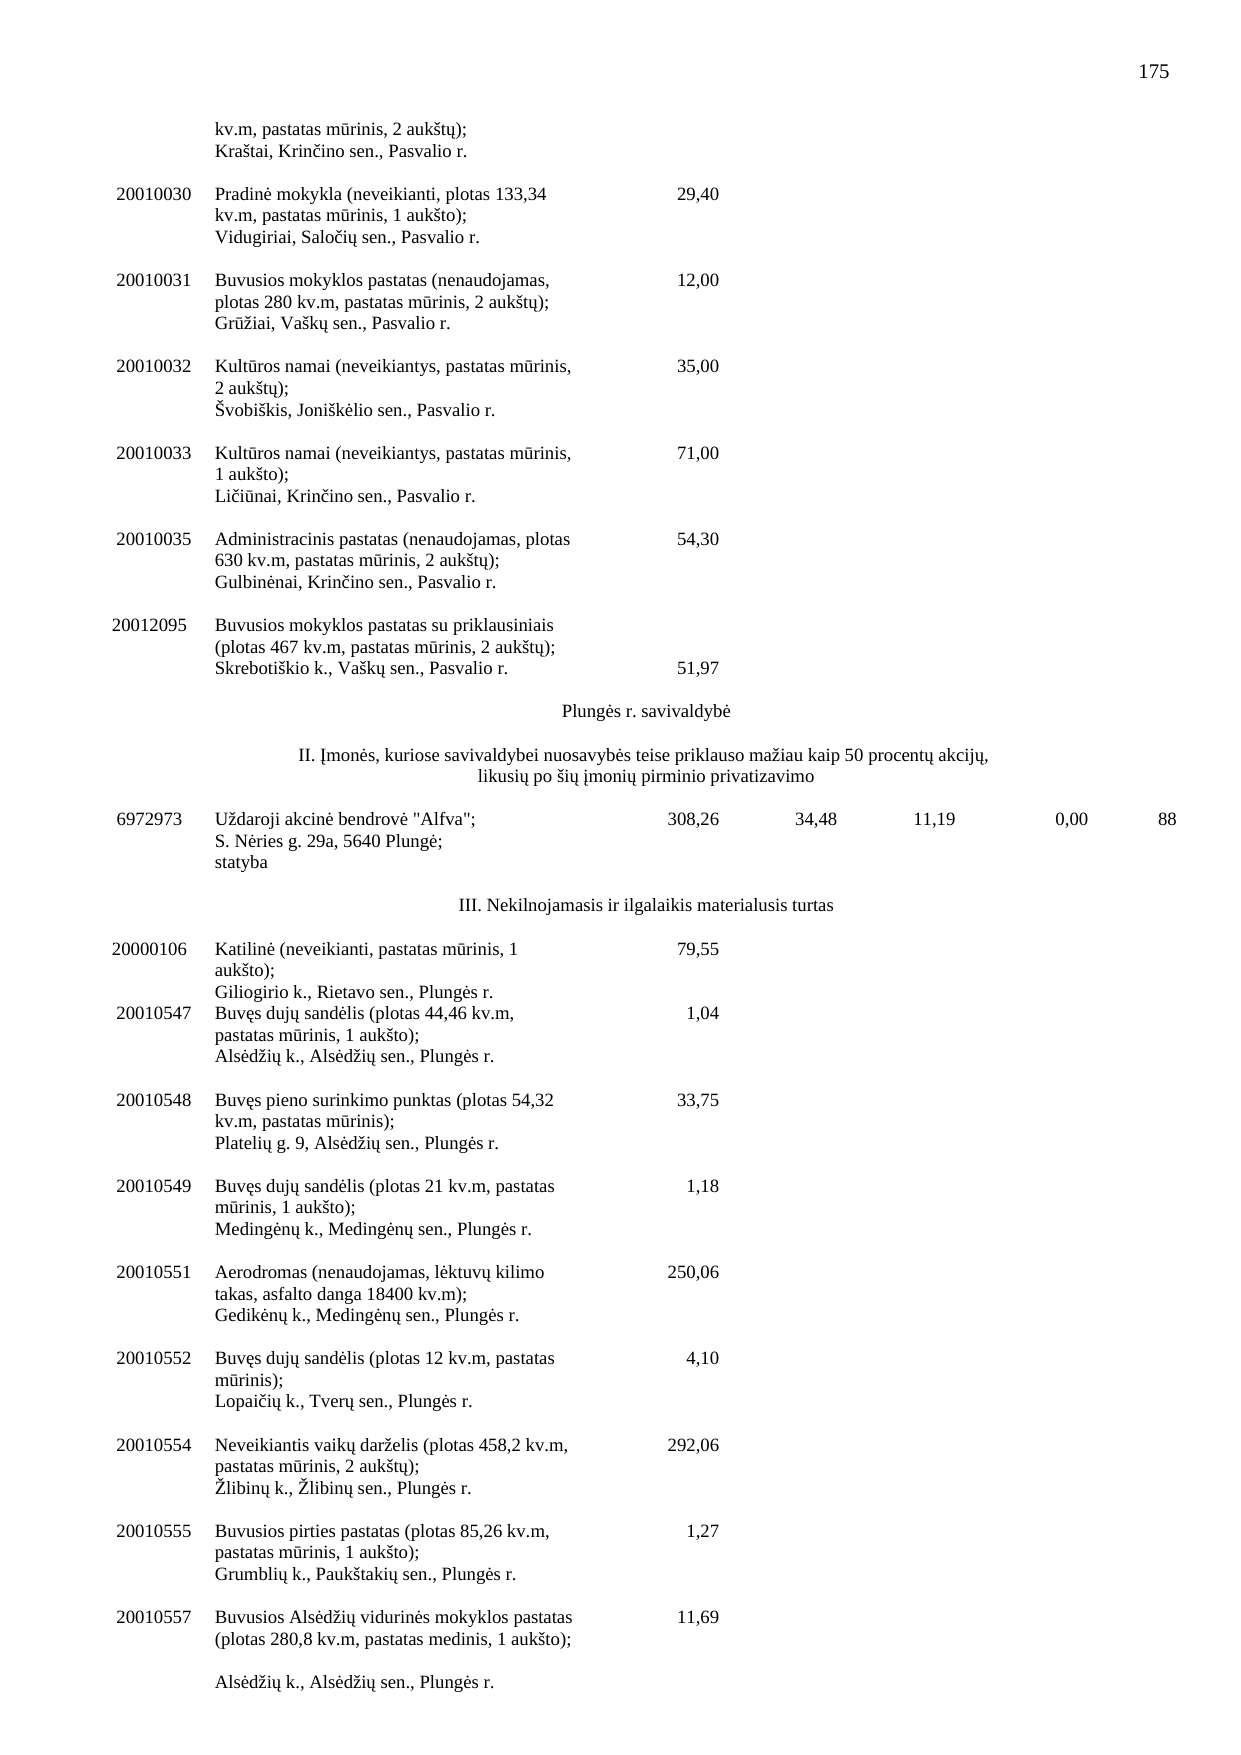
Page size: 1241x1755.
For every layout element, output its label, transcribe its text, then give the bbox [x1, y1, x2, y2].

table_cell 29,40 [587, 183, 735, 269]
table_cell 20010554 [100, 1434, 203, 1520]
table_cell [735, 355, 853, 442]
table_cell [735, 1002, 853, 1088]
table_cell 71,00 [587, 442, 735, 528]
table_cell [971, 938, 1104, 1002]
table_cell Administracinis pastatas (nenaudojamas, plotas 630 kv.m, pastatas mūrinis, 2 aukštų); Gulbinėnai, Krinčino sen., Pasvalio r. [203, 528, 587, 614]
table_cell [853, 183, 971, 269]
table_cell 20010549 [100, 1175, 203, 1261]
table_cell Neveikiantis vaikų darželis (plotas 458,2 kv.m, pastatas mūrinis, 2 aukštų); Žlibinų k., Žlibinų sen., Plungės r. [203, 1434, 587, 1520]
table_cell [1104, 1089, 1192, 1175]
table_cell [735, 1520, 853, 1606]
table_cell 11,19 [853, 808, 971, 894]
table_cell Plungės r. savivaldybė [100, 700, 1192, 743]
table_cell [735, 1089, 853, 1175]
table_cell [1104, 1261, 1192, 1347]
table_cell 20010032 [100, 355, 203, 442]
table_cell [1104, 1347, 1192, 1433]
table_cell [971, 1261, 1104, 1347]
table_cell [853, 1347, 971, 1433]
table_cell Kultūros namai (neveikiantys, pastatas mūrinis, 1 aukšto); Ličiūnai, Krinčino sen., Pasvalio r. [203, 442, 587, 528]
table_cell [1104, 355, 1192, 442]
table_cell [1104, 1175, 1192, 1261]
table_cell [853, 118, 971, 183]
table_cell [853, 938, 971, 1002]
table_cell 34,48 [735, 808, 853, 894]
table_cell [1104, 614, 1192, 700]
table_cell [853, 528, 971, 614]
table_cell [100, 118, 203, 183]
table_cell III. Nekilnojamasis ir ilgalaikis materialusis turtas [100, 894, 1192, 937]
table_cell [735, 614, 853, 700]
table_cell Buvusios mokyklos pastatas (nenaudojamas, plotas 280 kv.m, pastatas mūrinis, 2 aukštų); Grūžiai, Vaškų sen., Pasvalio r. [203, 269, 587, 355]
table_cell Aerodromas (nenaudojamas, lėktuvų kilimo takas, asfalto danga 18400 kv.m); Gedikėnų k., Medingėnų sen., Plungės r. [203, 1261, 587, 1347]
table_cell [971, 1089, 1104, 1175]
table_cell 20010551 [100, 1261, 203, 1347]
table_cell Buvęs dujų sandėlis (plotas 44,46 kv.m, pastatas mūrinis, 1 aukšto); Alsėdžių k., Alsėdžių sen., Plungės r. [203, 1002, 587, 1088]
table_cell 20010548 [100, 1089, 203, 1175]
table_cell [971, 1175, 1104, 1261]
table_cell Pradinė mokykla (neveikianti, plotas 133,34 kv.m, pastatas mūrinis, 1 aukšto); Vidugiriai, Saločių sen., Pasvalio r. [203, 183, 587, 269]
table_cell [971, 1520, 1104, 1606]
table_cell 292,06 [587, 1434, 735, 1520]
table_cell [971, 269, 1104, 355]
table_cell 6972973 [100, 808, 203, 894]
table_cell [1104, 442, 1192, 528]
table_cell [971, 1347, 1104, 1433]
table_cell II. Įmonės, kuriose savivaldybei nuosavybės teise priklauso mažiau kaip 50 procentų akcijų, likusių po šių įmonių pirminio privatizavimo [100, 744, 1192, 808]
table_cell 308,26 [587, 808, 735, 894]
table_cell 20000106 [100, 938, 203, 1002]
table_cell 1,27 [587, 1520, 735, 1606]
table_cell [735, 442, 853, 528]
table_cell [735, 1175, 853, 1261]
table_cell 54,30 [587, 528, 735, 614]
table_cell 20010547 [100, 1002, 203, 1088]
table_cell [1104, 118, 1192, 183]
table_cell 1,18 [587, 1175, 735, 1261]
table_cell Buvęs pieno surinkimo punktas (plotas 54,32 kv.m, pastatas mūrinis); Platelių g. 9, Alsėdžių sen., Plungės r. [203, 1089, 587, 1175]
table_cell [853, 1002, 971, 1088]
table_cell [971, 528, 1104, 614]
table_cell 20010030 [100, 183, 203, 269]
table_cell [853, 355, 971, 442]
table_cell Katilinė (neveikianti, pastatas mūrinis, 1 aukšto); Giliogirio k., Rietavo sen., Plungės r. [203, 938, 587, 1002]
table_cell [735, 938, 853, 1002]
table_cell [1104, 938, 1192, 1002]
table_cell 51,97 [587, 614, 735, 700]
table_cell [735, 1347, 853, 1433]
table_cell [735, 528, 853, 614]
table_cell Buvusios Alsėdžių vidurinės mokyklos pastatas (plotas 280,8 kv.m, pastatas medinis, 1 aukšto); Alsėdžių k., Alsėdžių sen., Plungės r. [203, 1606, 587, 1692]
table_cell [853, 269, 971, 355]
table_cell [735, 118, 853, 183]
table_cell [853, 1089, 971, 1175]
table_cell 4,10 [587, 1347, 735, 1433]
table_cell [971, 355, 1104, 442]
table_cell Buvęs dujų sandėlis (plotas 12 kv.m, pastatas mūrinis); Lopaičių k., Tverų sen., Plungės r. [203, 1347, 587, 1433]
table_cell [971, 183, 1104, 269]
table_cell Buvęs dujų sandėlis (plotas 21 kv.m, pastatas mūrinis, 1 aukšto); Medingėnų k., Medingėnų sen., Plungės r. [203, 1175, 587, 1261]
table_cell Buvusios mokyklos pastatas su priklausiniais (plotas 467 kv.m, pastatas mūrinis, 2 aukštų); Skrebotiškio k., Vaškų sen., Pasvalio r. [203, 614, 587, 700]
table_cell [735, 183, 853, 269]
table_cell [971, 1434, 1104, 1520]
table_cell [853, 442, 971, 528]
table_cell 88 [1104, 808, 1192, 894]
table_cell [853, 1434, 971, 1520]
table_cell [971, 1606, 1104, 1692]
table_cell [971, 1002, 1104, 1088]
table_cell [971, 442, 1104, 528]
table_cell 35,00 [587, 355, 735, 442]
table_cell 11,69 [587, 1606, 735, 1692]
table_cell 33,75 [587, 1089, 735, 1175]
table_cell 20010557 [100, 1606, 203, 1692]
table_cell 20010555 [100, 1520, 203, 1606]
table_cell 20010031 [100, 269, 203, 355]
table_cell Kultūros namai (neveikiantys, pastatas mūrinis, 2 aukštų); Švobiškis, Joniškėlio sen., Pasvalio r. [203, 355, 587, 442]
table_cell Buvusios pirties pastatas (plotas 85,26 kv.m, pastatas mūrinis, 1 aukšto); Grumblių k., Paukštakių sen., Plungės r. [203, 1520, 587, 1606]
table_cell [853, 1175, 971, 1261]
table_cell 0,00 [971, 808, 1104, 894]
table_cell [853, 1261, 971, 1347]
table_cell 12,00 [587, 269, 735, 355]
table_cell [1104, 1434, 1192, 1520]
table_cell [971, 614, 1104, 700]
table_cell 79,55 [587, 938, 735, 1002]
table_cell [853, 614, 971, 700]
table_cell [1104, 1606, 1192, 1692]
table_cell [1104, 183, 1192, 269]
table_cell [853, 1606, 971, 1692]
table_cell [735, 1261, 853, 1347]
table_cell 250,06 [587, 1261, 735, 1347]
table_cell [1104, 1002, 1192, 1088]
table_cell 20012095 [100, 614, 203, 700]
table_cell [1104, 269, 1192, 355]
table_cell [1104, 528, 1192, 614]
table_cell 20010552 [100, 1347, 203, 1433]
table_cell kv.m, pastatas mūrinis, 2 aukštų); Kraštai, Krinčino sen., Pasvalio r. [203, 118, 587, 183]
table_cell Uždaroji akcinė bendrovė "Alfva"; S. Nėries g. 29a, 5640 Plungė; statyba [203, 808, 587, 894]
table_cell [1104, 1520, 1192, 1606]
table_cell [853, 1520, 971, 1606]
table_cell [735, 269, 853, 355]
table_cell [735, 1434, 853, 1520]
table_cell [587, 118, 735, 183]
table_cell [735, 1606, 853, 1692]
table_cell 20010033 [100, 442, 203, 528]
table_cell [971, 118, 1104, 183]
table_cell 20010035 [100, 528, 203, 614]
table_cell 1,04 [587, 1002, 735, 1088]
